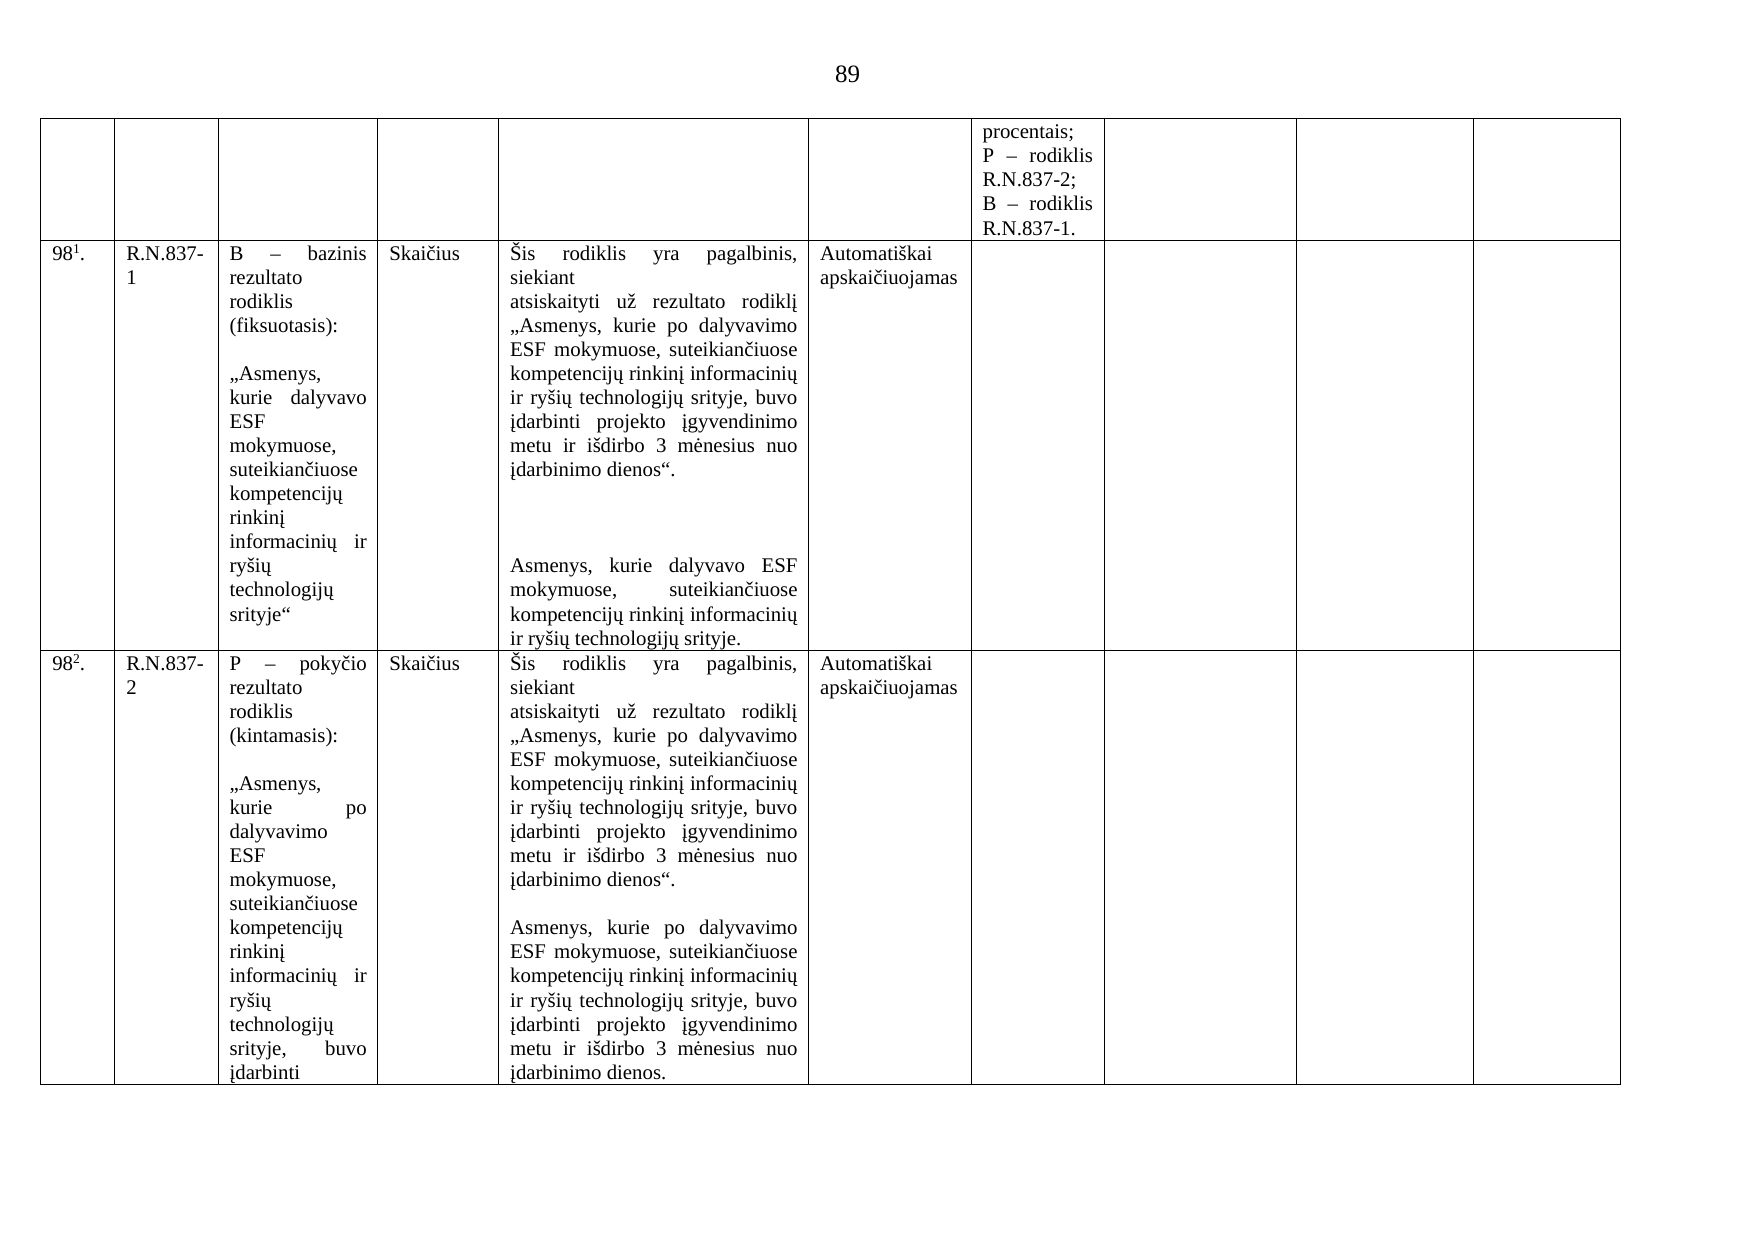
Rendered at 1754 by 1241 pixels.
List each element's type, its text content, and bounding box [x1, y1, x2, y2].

table_cell [1297, 119, 1473, 239]
table_cell Skaičius [378, 651, 498, 1084]
table_cell [1474, 651, 1620, 1084]
table_cell R.N.837-2 [115, 651, 218, 1084]
table_cell Šis rodiklis yra pagalbinis, siekiant atsiskaityti už rezultato rodiklį „Asmenys, kurie po dalyvavimo ESF mokymuose, suteikiančiuose kompetencijų rinkinį informacinių ir ryšių technologijų srityje, buvo įdarbinti projekto įgyvendinimo metu ir išdirbo 3 mėnesius nuo įdarbinimo dienos“. Asmenys, kurie dalyvavo ESF mokymuose, suteikiančiuose kompetencijų rinkinį informacinių ir ryšių technologijų srityje. [499, 241, 808, 649]
table_cell R.N.837-1 [115, 241, 218, 649]
table_cell [1105, 119, 1296, 239]
table_cell 982. [41, 651, 114, 1084]
table_cell [378, 119, 498, 239]
table_cell [499, 119, 808, 239]
table_cell [219, 119, 377, 239]
table_cell [1105, 241, 1296, 649]
table_cell [41, 119, 114, 239]
table_cell B – bazinis rezultato rodiklis (fiksuotasis): „Asmenys, kurie dalyvavo ESF mokymuose, suteikiančiuose kompetencijų rinkinį informacinių ir ryšių technologijų srityje“ [219, 241, 377, 649]
table_cell [1297, 241, 1473, 649]
table_cell procentais; P – rodiklis R.N.837-2; B – rodiklis R.N.837-1. [972, 119, 1104, 239]
table_cell [972, 651, 1104, 1084]
table_cell [972, 241, 1104, 649]
table_cell Automatiškai apskaičiuojamas [809, 241, 971, 649]
table_cell Šis rodiklis yra pagalbinis, siekiant atsiskaityti už rezultato rodiklį „Asmenys, kurie po dalyvavimo ESF mokymuose, suteikiančiuose kompetencijų rinkinį informacinių ir ryšių technologijų srityje, buvo įdarbinti projekto įgyvendinimo metu ir išdirbo 3 mėnesius nuo įdarbinimo dienos“. Asmenys, kurie po dalyvavimo ESF mokymuose, suteikiančiuose kompetencijų rinkinį informacinių ir ryšių technologijų srityje, buvo įdarbinti projekto įgyvendinimo metu ir išdirbo 3 mėnesius nuo įdarbinimo dienos. [499, 651, 808, 1084]
table_cell [809, 119, 971, 239]
table_cell [1474, 241, 1620, 649]
table_cell [1105, 651, 1296, 1084]
table_cell [1474, 119, 1620, 239]
table_cell 981. [41, 241, 114, 649]
table_cell [115, 119, 218, 239]
table_cell [1297, 651, 1473, 1084]
table_cell Automatiškai apskaičiuojamas [809, 651, 971, 1084]
table_cell Skaičius [378, 241, 498, 649]
table_cell P – pokyčio rezultato rodiklis (kintamasis): „Asmenys, kurie po dalyvavimo ESF mokymuose, suteikiančiuose kompetencijų rinkinį informacinių ir ryšių technologijų srityje, buvo įdarbinti [219, 651, 377, 1084]
